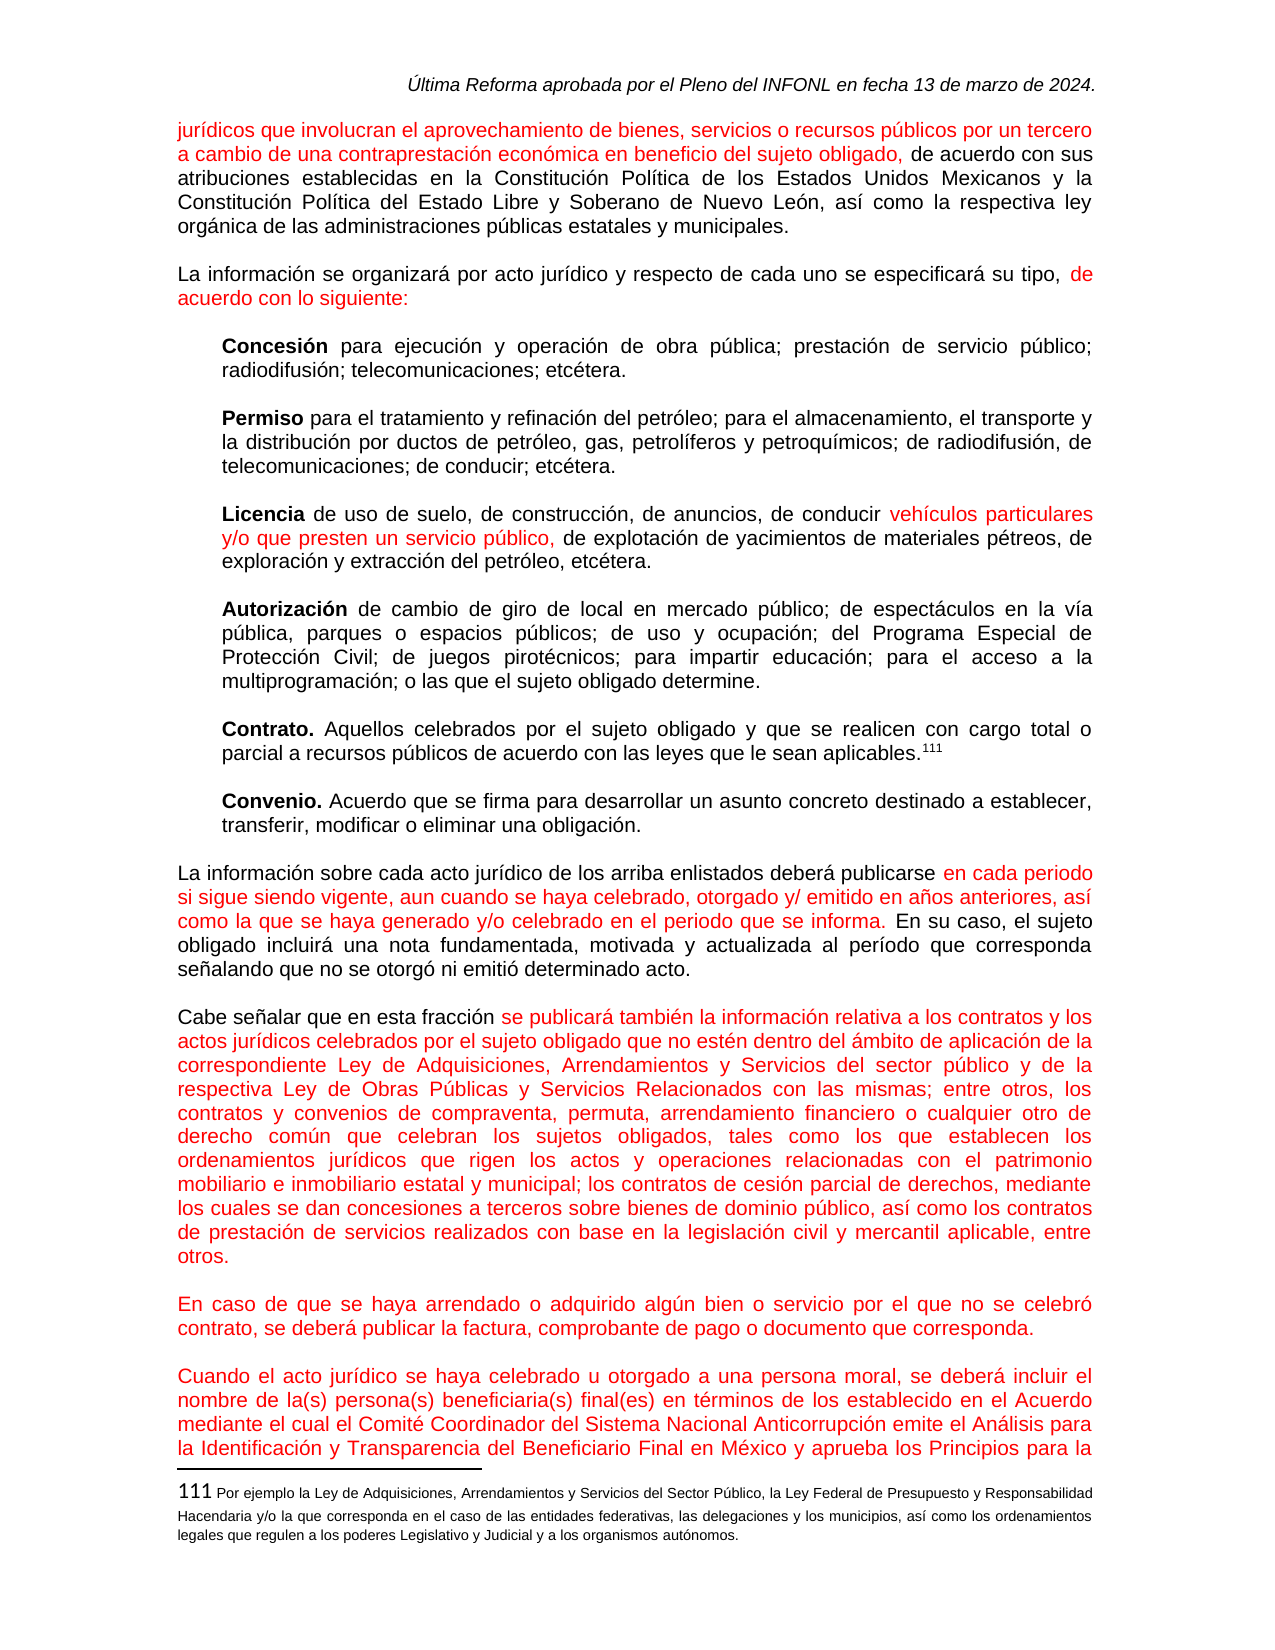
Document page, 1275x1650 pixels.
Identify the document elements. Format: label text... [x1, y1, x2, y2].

text Cabe señalar que en esta fracción se publicará también la información relativa a los contratos y los actos jurídicos celebrados por el sujeto obligado que no estén dentro del ámbito de aplicación de la correspondiente Ley de Adquisiciones, Arrendamientos y Servicios del sector público y de la respectiva Ley de Obras Públicas y Servicios Relacionados con las mismas; entre otros, los contratos y convenios de compraventa, permuta, arrendamiento financiero o cualquier otro de derecho común que celebran los sujetos obligados, tales como los que establecen los ordenamientos jurídicos que rigen los actos y operaciones relacionadas con el patrimonio mobiliario e inmobiliario estatal y municipal; los contratos de cesión parcial de derechos, mediante los cuales se dan concesiones a terceros sobre bienes de dominio público, así como los contratos de prestación de servicios realizados con base en la legislación civil y mercantil aplicable, entre otros. [177, 1004, 1093, 1268]
text La información sobre cada acto jurídico de los arriba enlistados deberá publicarse en cada periodo si sigue siendo vigente, aun cuando se haya celebrado, otorgado y/ emitido en años anteriores, así como la que se haya generado y/o celebrado en el periodo que se informa. En su caso, el sujeto obligado incluirá una nota fundamentada, motivada y actualizada al período que corresponda señalando que no se otorgó ni emitió determinado acto. [177, 861, 1093, 981]
text Permiso para el tratamiento y refinación del petróleo; para el almacenamiento, el transporte y la distribución por ductos de petróleo, gas, petrolíferos y petroquímicos; de radiodifusión, de telecomunicaciones; de conducir; etcétera. [222, 406, 1093, 477]
text Licencia de uso de suelo, de construcción, de anuncios, de conducir vehículos particulares y/o que presten un servicio público, de explotación de yacimientos de materiales pétreos, de exploración y extracción del petróleo, etcétera. [222, 501, 1093, 573]
text jurídicos que involucran el aprovechamiento de bienes, servicios o recursos públicos por un tercero a cambio de una contraprestación económica en beneficio del sujeto obligado, de acuerdo con sus atribuciones establecidas en la Constitución Política de los Estados Unidos Mexicanos y la Constitución Política del Estado Libre y Soberano de Nuevo León, así como la respectiva ley orgánica de las administraciones públicas estatales y municipales. [177, 118, 1093, 238]
text Autorización de cambio de giro de local en mercado público; de espectáculos en la vía pública, parques o espacios públicos; de uso y ocupación; del Programa Especial de Protección Civil; de juegos pirotécnicos; para impartir educación; para el acceso a la multiprogramación; o las que el sujeto obligado determine. [222, 597, 1093, 693]
list Por ejemplo la Ley de Adquisiciones, Arrendamientos y Servicios del Sector Público, la Ley Federal de Presupuesto y Responsabilidad Hacendaria y/o la que corresponda en el caso de las entidades federativas, las delegaciones y los municipios, así como los ordenamientos legales que regulen a los poderes Legislativo y Judicial y a los organismos autónomos. [177, 1477, 1094, 1543]
text La información se organizará por acto jurídico y respecto de cada uno se especificará su tipo, de acuerdo con lo siguiente: [177, 262, 1093, 310]
text Convenio. Acuerdo que se firma para desarrollar un asunto concreto destinado a establecer, transferir, modificar o eliminar una obligación. [222, 789, 1093, 837]
text Contrato. Aquellos celebrados por el sujeto obligado y que se realicen con cargo total o parcial a recursos públicos de acuerdo con las leyes que le sean aplicables. [222, 717, 1093, 765]
text En caso de que se haya arrendado o adquirido algún bien o servicio por el que no se celebró contrato, se deberá publicar la factura, comprobante de pago o documento que corresponda. [177, 1292, 1093, 1340]
text Cuando el acto jurídico se haya celebrado u otorgado a una persona moral, se deberá incluir el nombre de la(s) persona(s) beneficiaria(s) final(es) en términos de los establecido en el Acuerdo mediante el cual el Comité Coordinador del Sistema Nacional Anticorrupción emite el Análisis para la Identificación y Transparencia del Beneficiario Final en México y aprueba los Principios para la [177, 1364, 1093, 1460]
text Concesión para ejecución y operación de obra pública; prestación de servicio público; radiodifusión; telecomunicaciones; etcétera. [222, 334, 1093, 382]
